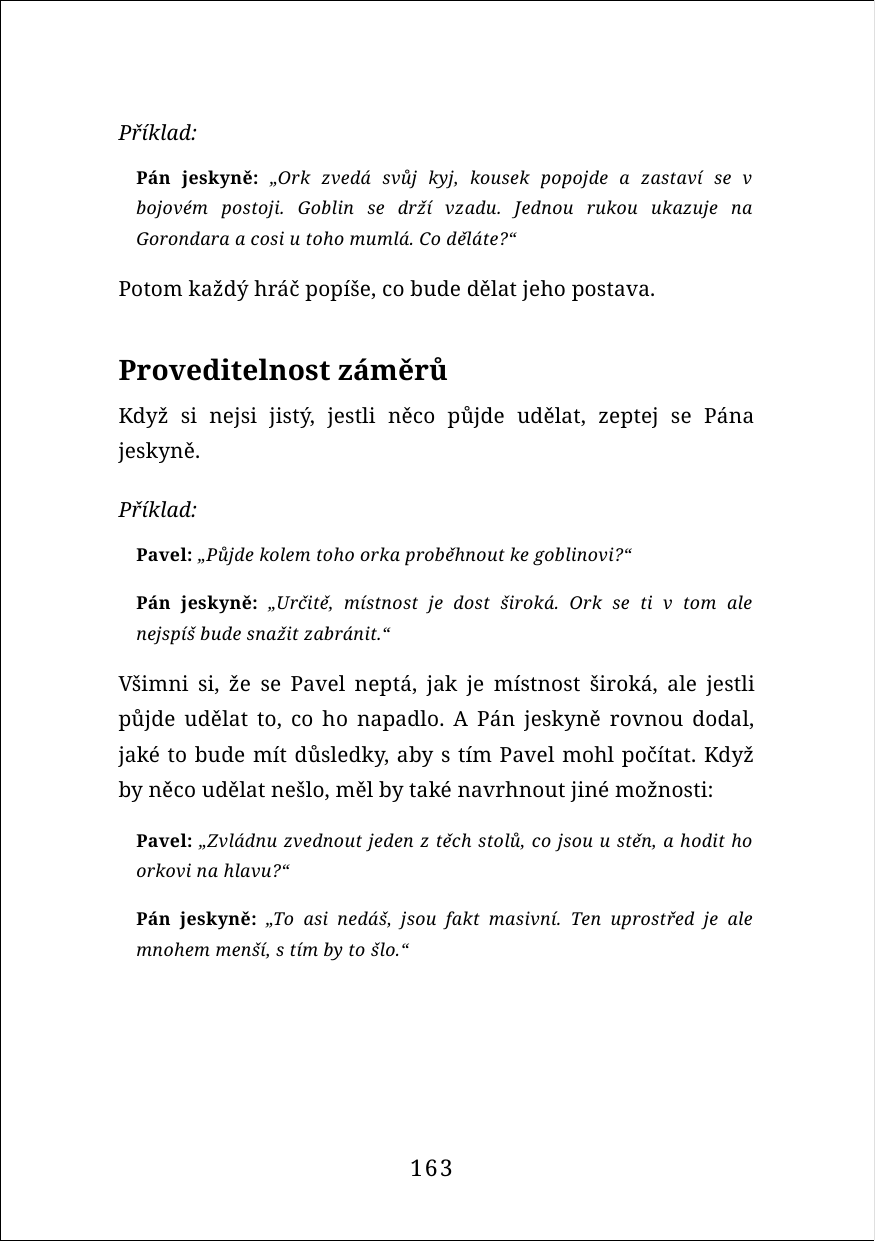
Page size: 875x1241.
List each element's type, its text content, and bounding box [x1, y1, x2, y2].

text Pán jeskyně: „Ork zvedá svůj kyj, kousek popojde a zastaví se v bojovém postoji. Goblin se drží vzadu. Jednou rukou ukazuje na Gorondara a cosi u toho mumlá. Co děláte?“ [136, 166, 756, 250]
text Když si nejsi jistý, jestli něco půjde udělat, zeptej se Pána jeskyně. [118, 401, 756, 465]
text Příklad: [118, 496, 756, 524]
text Pán jeskyně: „To asi nedáš, jsou fakt masivní. Ten uprostřed je ale mnohem menší, s tím by to šlo.“ [136, 907, 756, 961]
text Všimni si, že se Pavel neptá, jak je místnost široká, ale jestli půjde udělat to, co ho napadlo. A Pán jeskyně rovnou dodal, jaké to bude mít důsledky, aby s tím Pavel mohl počítat. Když by něco udělat nešlo, měl by také navrhnout jiné možnosti: [118, 669, 756, 804]
text Pavel: „Půjde kolem toho orka proběhnout ke goblinovi?“ [136, 543, 756, 567]
subtitle Proveditelnost záměrů [118, 351, 756, 389]
text Pavel: „Zvládnu zvednout jeden z těch stolů, co jsou u stěn, a hodit ho orkovi na hlavu?“ [136, 829, 756, 883]
text Příklad: [118, 118, 756, 147]
text Potom každý hráč popíše, co bude dělat jeho postava. [118, 274, 756, 302]
text Pán jeskyně: „Určitě, místnost je dost široká. Ork se ti v tom ale nejspíš bude snažit zabránit.“ [136, 591, 756, 645]
